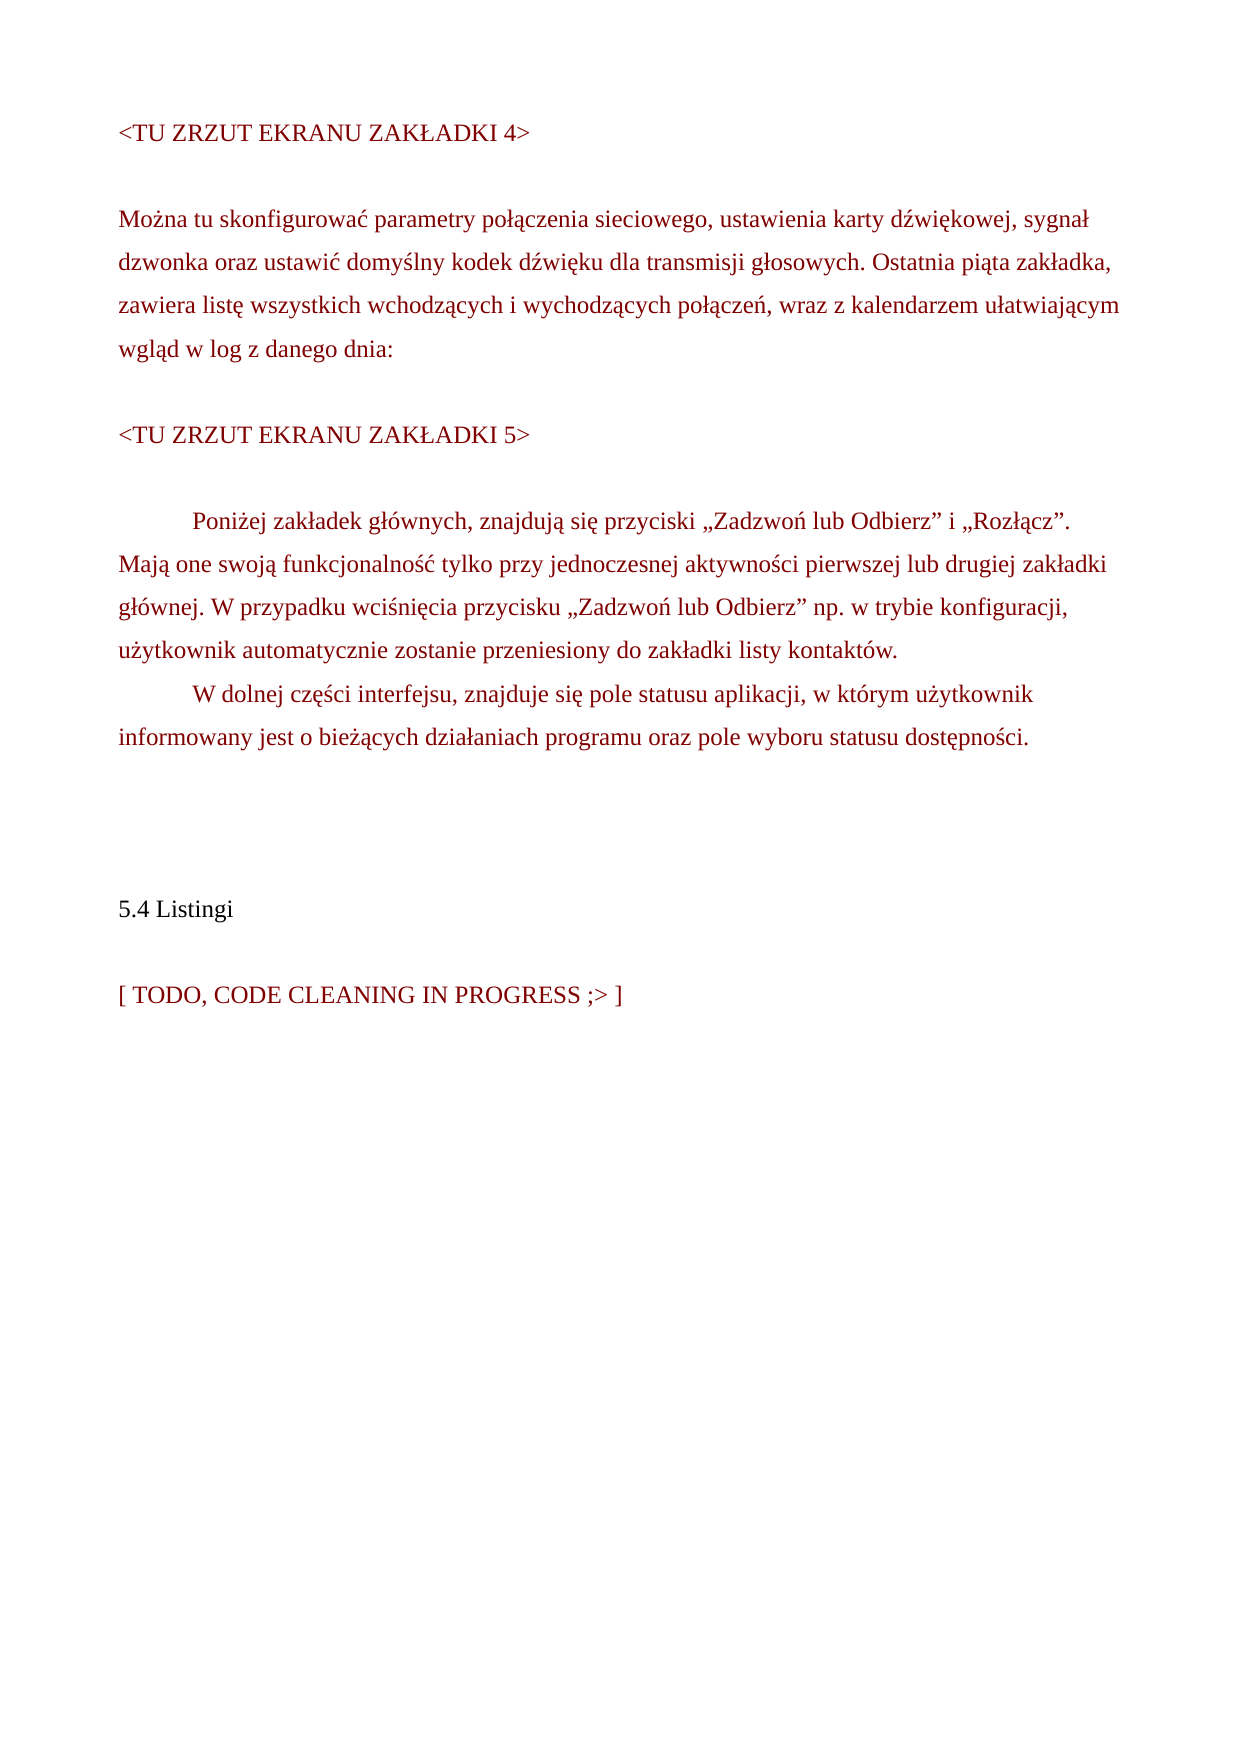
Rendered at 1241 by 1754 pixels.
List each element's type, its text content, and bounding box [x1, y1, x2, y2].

text W dolnej części interfejsu, znajduje się pole statusu aplikacji, w którym użytkownik informowany jest o bieżących działaniach programu oraz pole wyboru statusu dostępności. [118, 679, 1122, 751]
text [ TODO, CODE CLEANING IN PROGRESS ;> ] [118, 981, 1122, 1009]
text Można tu skonfigurować parametry połączenia sieciowego, ustawienia karty dźwiękowej, sygnał dzwonka oraz ustawić domyślny kodek dźwięku dla transmisji głosowych. Ostatnia piąta zakładka, zawiera listę wszystkich wchodzących i wychodzących połączeń, wraz z kalendarzem ułatwiającym wgląd w log z danego dnia: [118, 204, 1122, 362]
text Poniżej zakładek głównych, znajdują się przyciski „Zadzwoń lub Odbierz” i „Rozłącz”. Mają one swoją funkcjonalność tylko przy jednoczesnej aktywności pierwszej lub drugiej zakładki głównej. W przypadku wciśnięcia przycisku „Zadzwoń lub Odbierz” np. w trybie konfiguracji, użytkownik automatycznie zostanie przeniesiony do zakładki listy kontaktów. [118, 506, 1122, 664]
text <TU ZRZUT EKRANU ZAKŁADKI 5> [118, 420, 1122, 449]
text 5.4 Listingi [118, 894, 1122, 923]
text <TU ZRZUT EKRANU ZAKŁADKI 4> [118, 118, 1122, 147]
